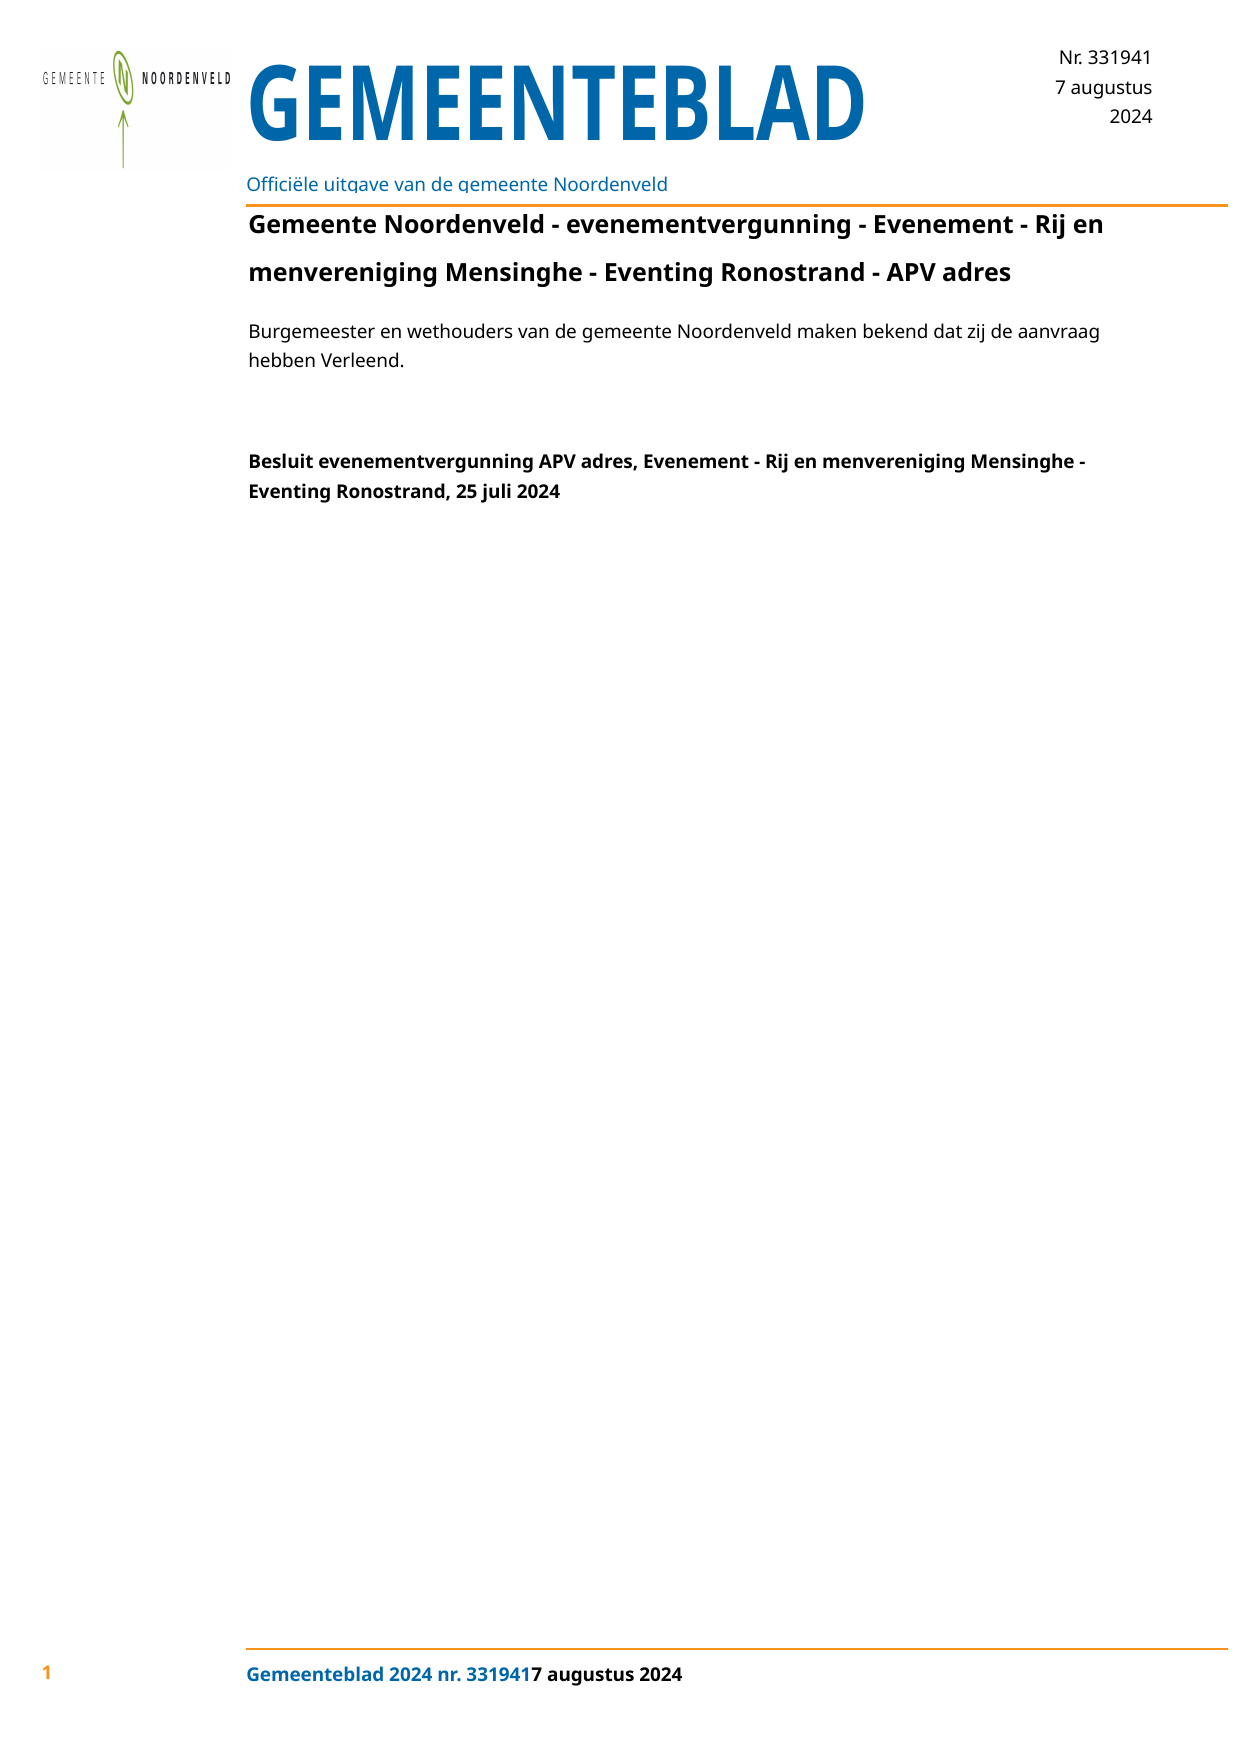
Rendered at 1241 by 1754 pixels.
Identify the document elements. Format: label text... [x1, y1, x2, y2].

picture [41, 47, 231, 172]
text Gemeente Noordenveld - evenementvergunning - Evenement - Rij en menvereniging Mensinghe - Eventing Ronostrand - APV adres [248, 207, 1152, 288]
text Besluit evenementvergunning APV adres, Evenement - Rij en menvereniging Mensinghe - Eventing Ronostrand, 25 juli 2024 [248, 448, 1152, 504]
text Burgemeester en wethouders van de gemeente Noordenveld maken bekend dat zij de aanvraag hebben Verleend. [248, 318, 1152, 373]
